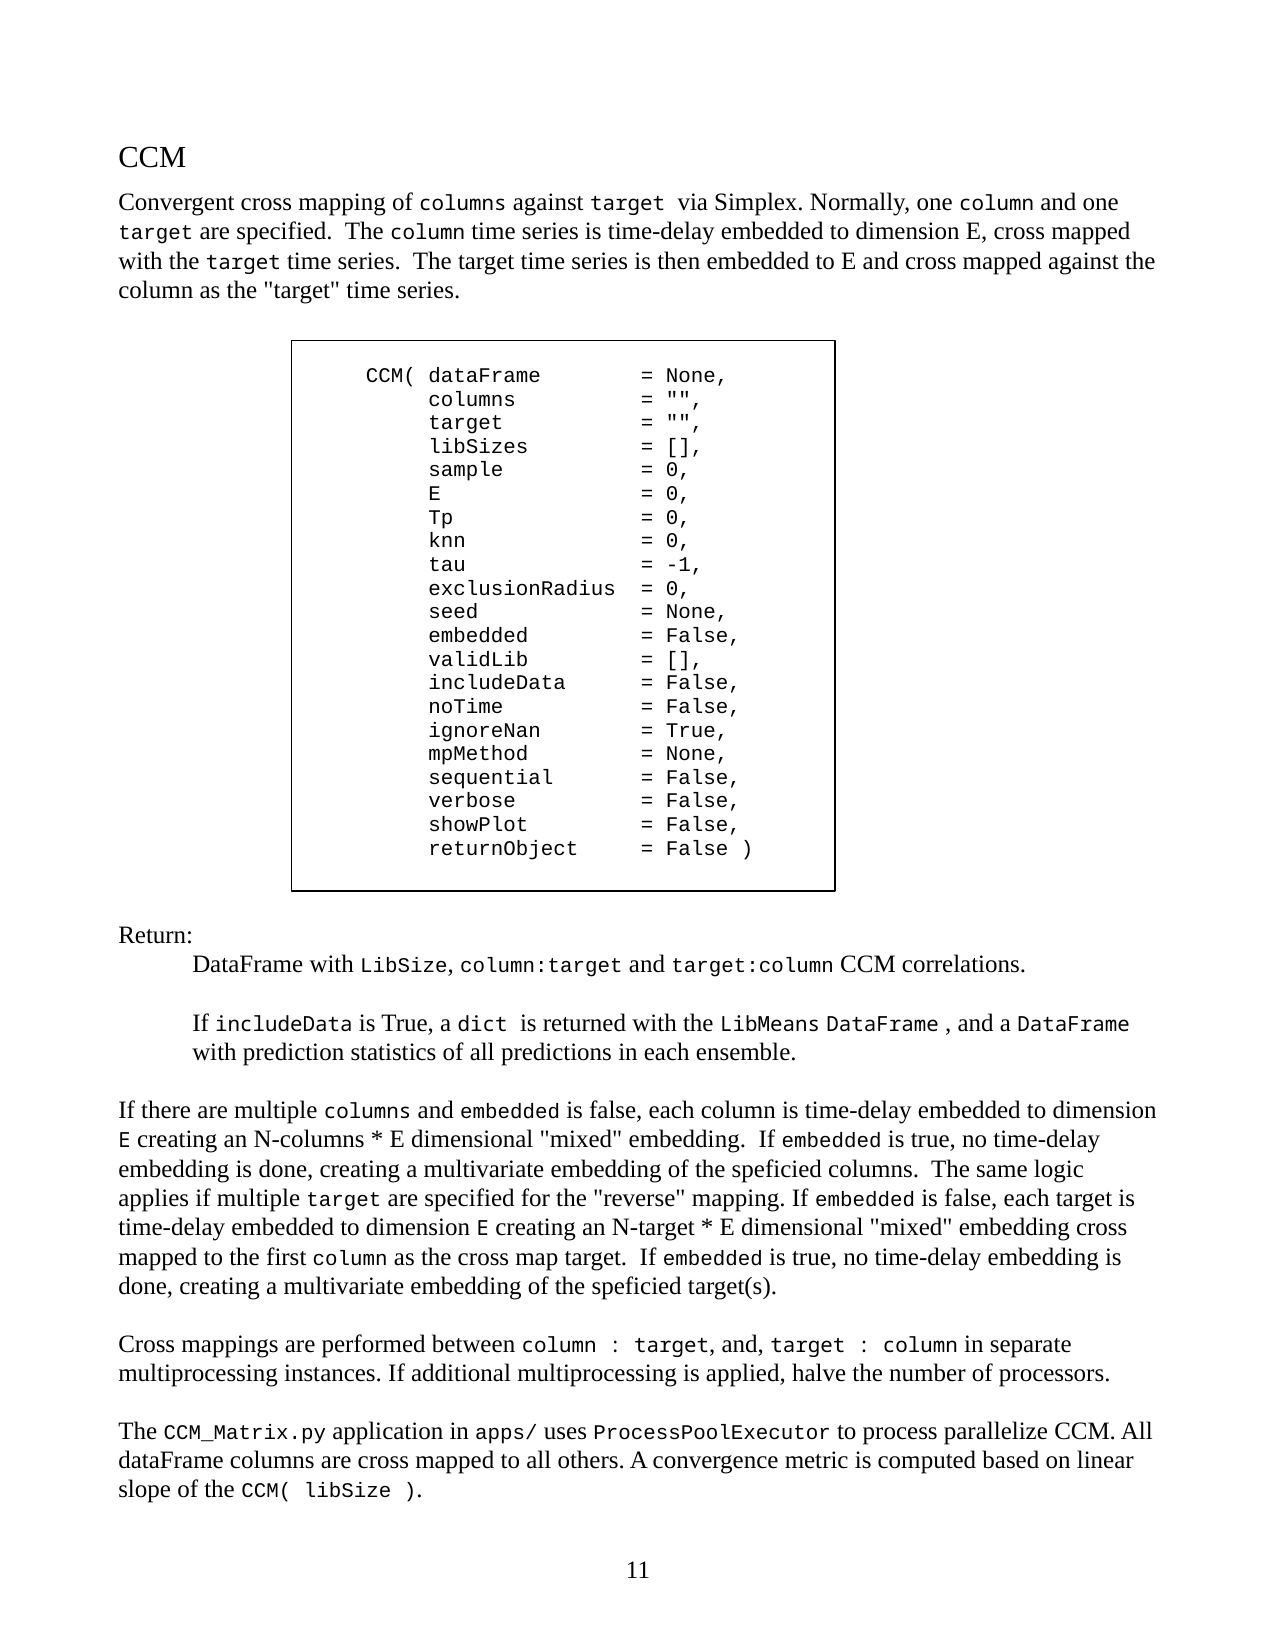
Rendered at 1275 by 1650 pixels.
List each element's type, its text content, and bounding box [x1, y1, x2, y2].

text DataFrame with LibSize, column:target and target:column CCM correlations. [192, 949, 1157, 979]
text The CCM_Matrix.py application in apps/ uses ProcessPoolExecutor to process parallelize CCM. All dataFrame columns are cross mapped to all others. A convergence metric is computed based on linear slope of the CCM( libSize ). [118, 1416, 1157, 1504]
text Convergent cross mapping of columns against target via Simplex. Normally, one column and one target are specified. The column time series is time-delay embedded to dimension E, cross mapped with the target time series. The target time series is then embedded to E and cross mapped against the column as the "target" time series. [118, 187, 1157, 304]
text If includeData is True, a dict is returned with the LibMeans DataFrame , and a DataFrame with prediction statistics of all predictions in each ensemble. [192, 1008, 1157, 1066]
text Return: [118, 921, 1157, 949]
text Cross mappings are performed between column : target, and, target : column in separate multiprocessing instances. If additional multiprocessing is applied, halve the number of processors. [118, 1329, 1157, 1387]
subtitle CCM [118, 139, 1157, 174]
text If there are multiple columns and embedded is false, each column is time-delay embedded to dimension E creating an N-columns * E dimensional "mixed" embedding. If embedded is true, no time-delay embedding is done, creating a multivariate embedding of the speficied columns. The same logic applies if multiple target are specified for the "reverse" mapping. If embedded is false, each target is time-delay embedded to dimension E creating an N-target * E dimensional "mixed" embedding cross mapped to the first column as the cross map target. If embedded is true, no time-delay embedding is done, creating a multivariate embedding of the speficied target(s). [118, 1095, 1157, 1300]
